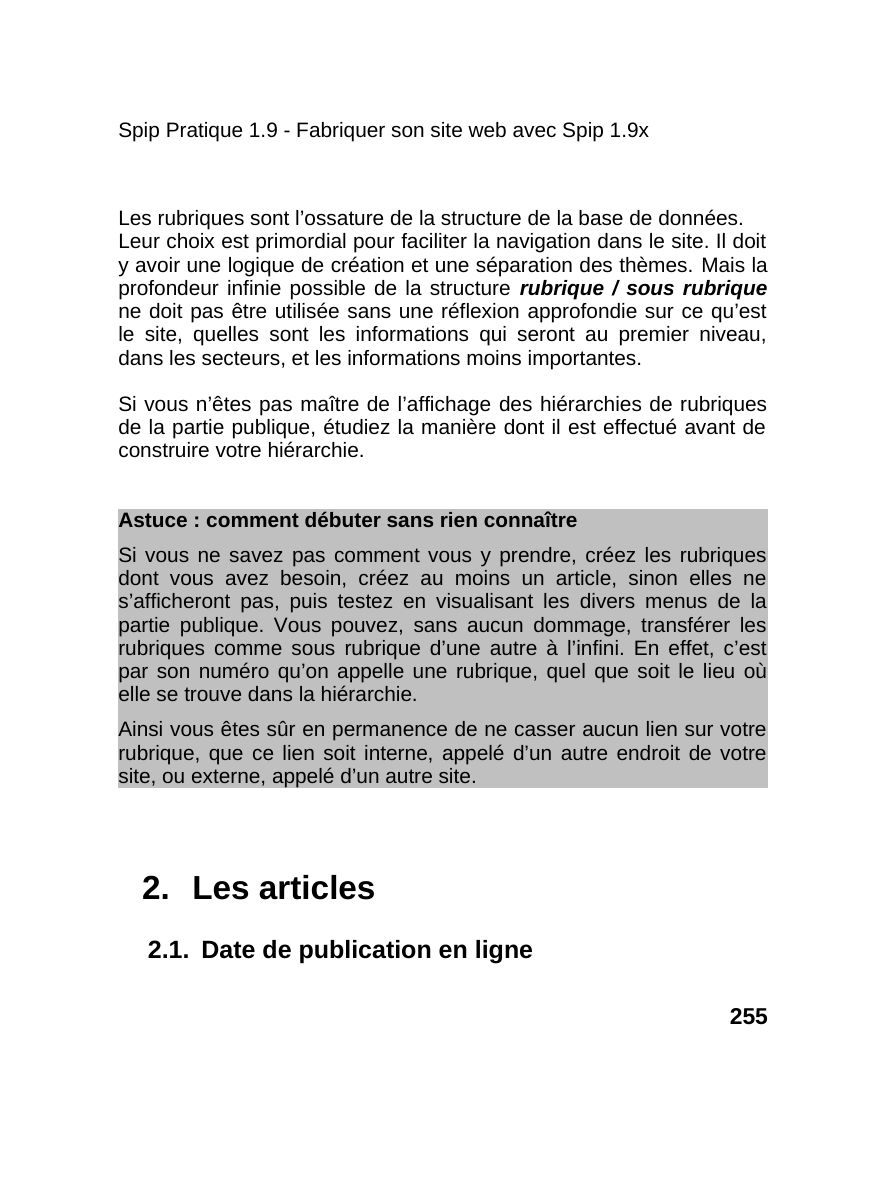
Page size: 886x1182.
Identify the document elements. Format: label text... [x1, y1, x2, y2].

text Si vous ne savez pas comment vous y prendre, créez les rubriques dont vous avez besoin, créez au moins un article, sinon elles ne s’afficheront pas, puis testez en visualisant les divers menus de la partie publique. Vous pouvez, sans aucun dommage, transférer les rubriques comme sous rubrique d’une autre à l’infini. En effet, c’est par son numéro qu’on appelle une rubrique, quel que soit le lieu où elle se trouve dans la hiérarchie. [118, 544, 768, 706]
text Les rubriques sont l’ossature de la structure de la base de données. [118, 207, 768, 230]
text Ainsi vous êtes sûr en permanence de ne casser aucun lien sur votre rubrique, que ce lien soit interne, appelé d’un autre endroit de votre site, ou externe, appelé d’un autre site. [118, 718, 768, 788]
text Si vous n’êtes pas maître de l’affichage des hiérarchies de rubriques de la partie publique, étudiez la manière dont il est effectué avant de construire votre hiérarchie. [118, 392, 768, 462]
list Date de publication en ligne [148, 936, 768, 964]
text Astuce : comment débuter sans rien connaître [118, 509, 768, 532]
subtitle Les articles [118, 869, 768, 906]
text Leur choix est primordial pour faciliter la navigation dans le site. Il doit y avoir une logique de création et une séparation des thèmes. Mais la profondeur infinie possible de la structure rubrique / sous rubrique ne doit pas être utilisée sans une réflexion approfondie sur ce qu’est le site, quelles sont les informations qui seront au premier niveau, dans les secteurs, et les informations moins importantes. [118, 230, 768, 369]
